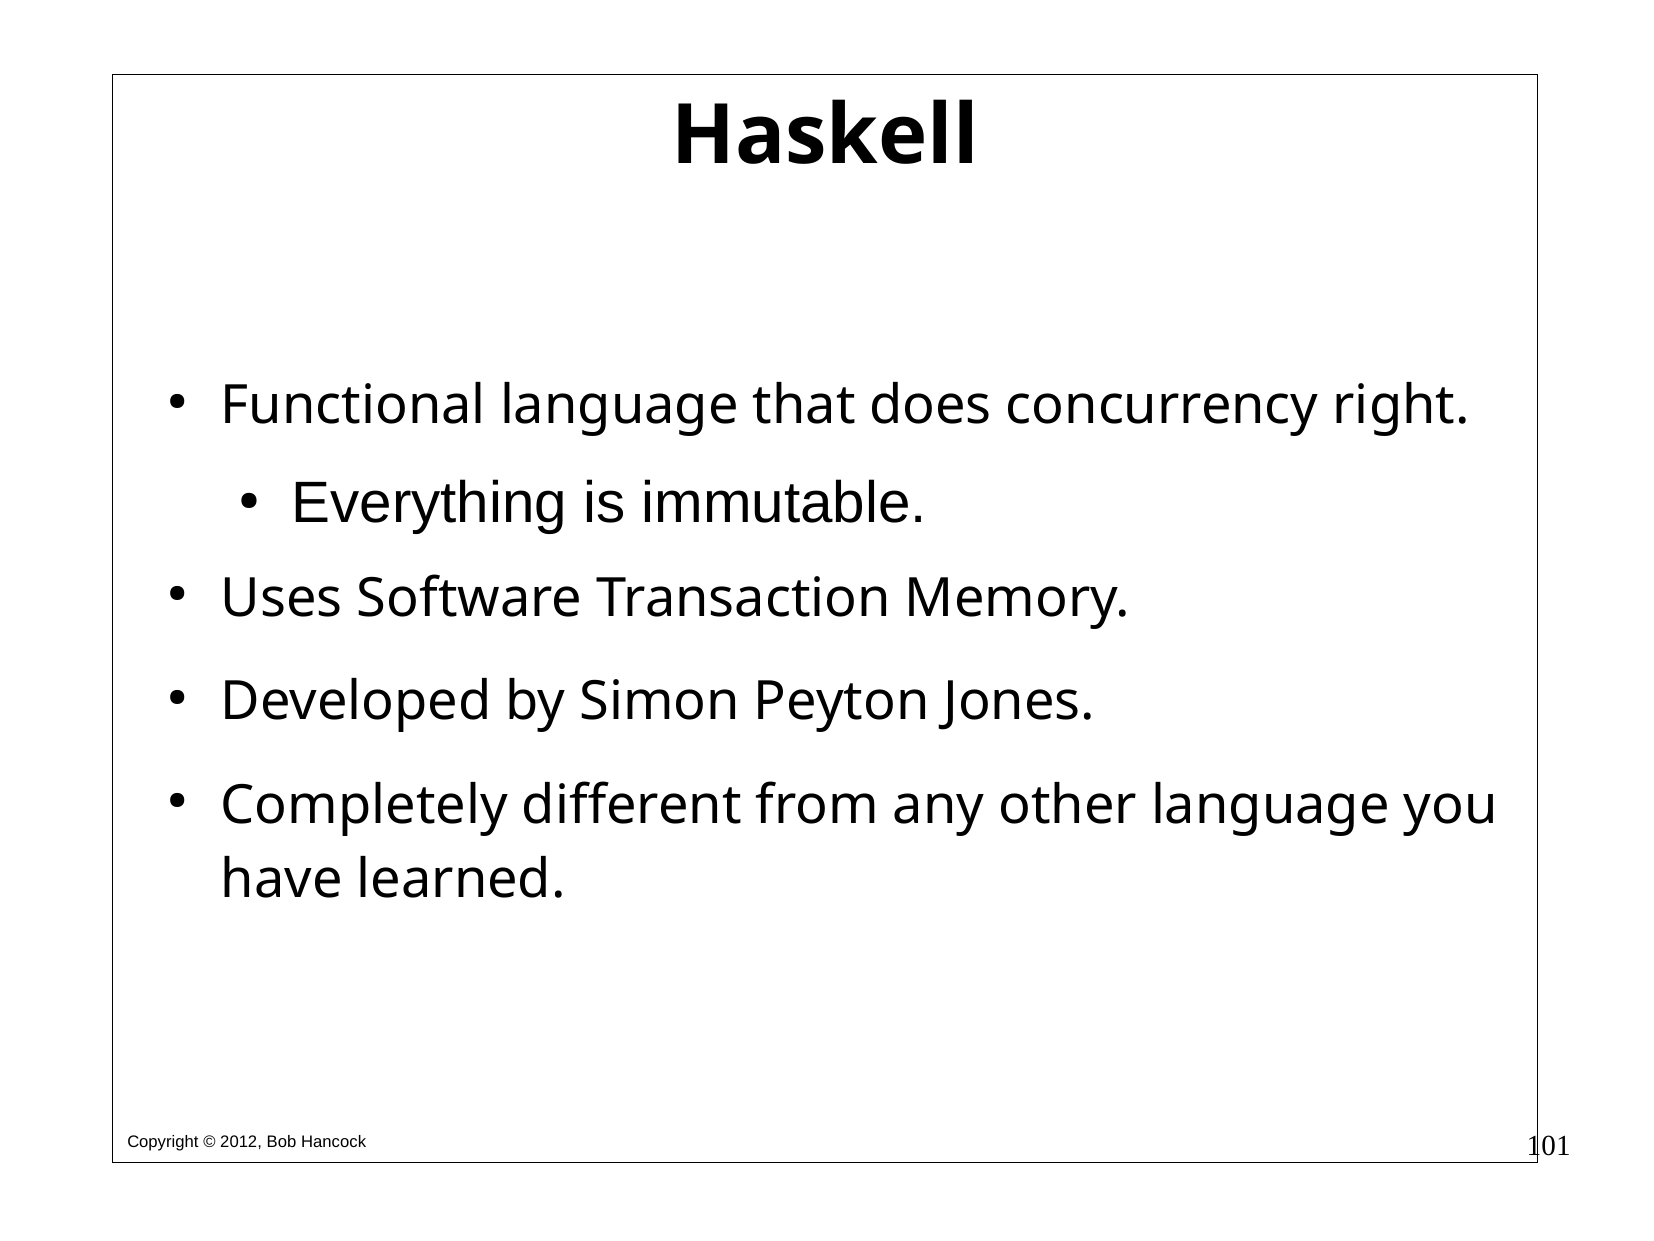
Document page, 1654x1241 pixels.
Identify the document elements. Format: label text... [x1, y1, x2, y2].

list Functional language that does concurrency right. Everything is immutable. Uses Software Transaction Memory. Developed by Simon Peyton Jones. Completely different from any other language you have learned. [150, 262, 1501, 1126]
title Haskell [112, 75, 1538, 188]
text_box Copyright © 2012, Bob Hancock [112, 1125, 382, 1159]
